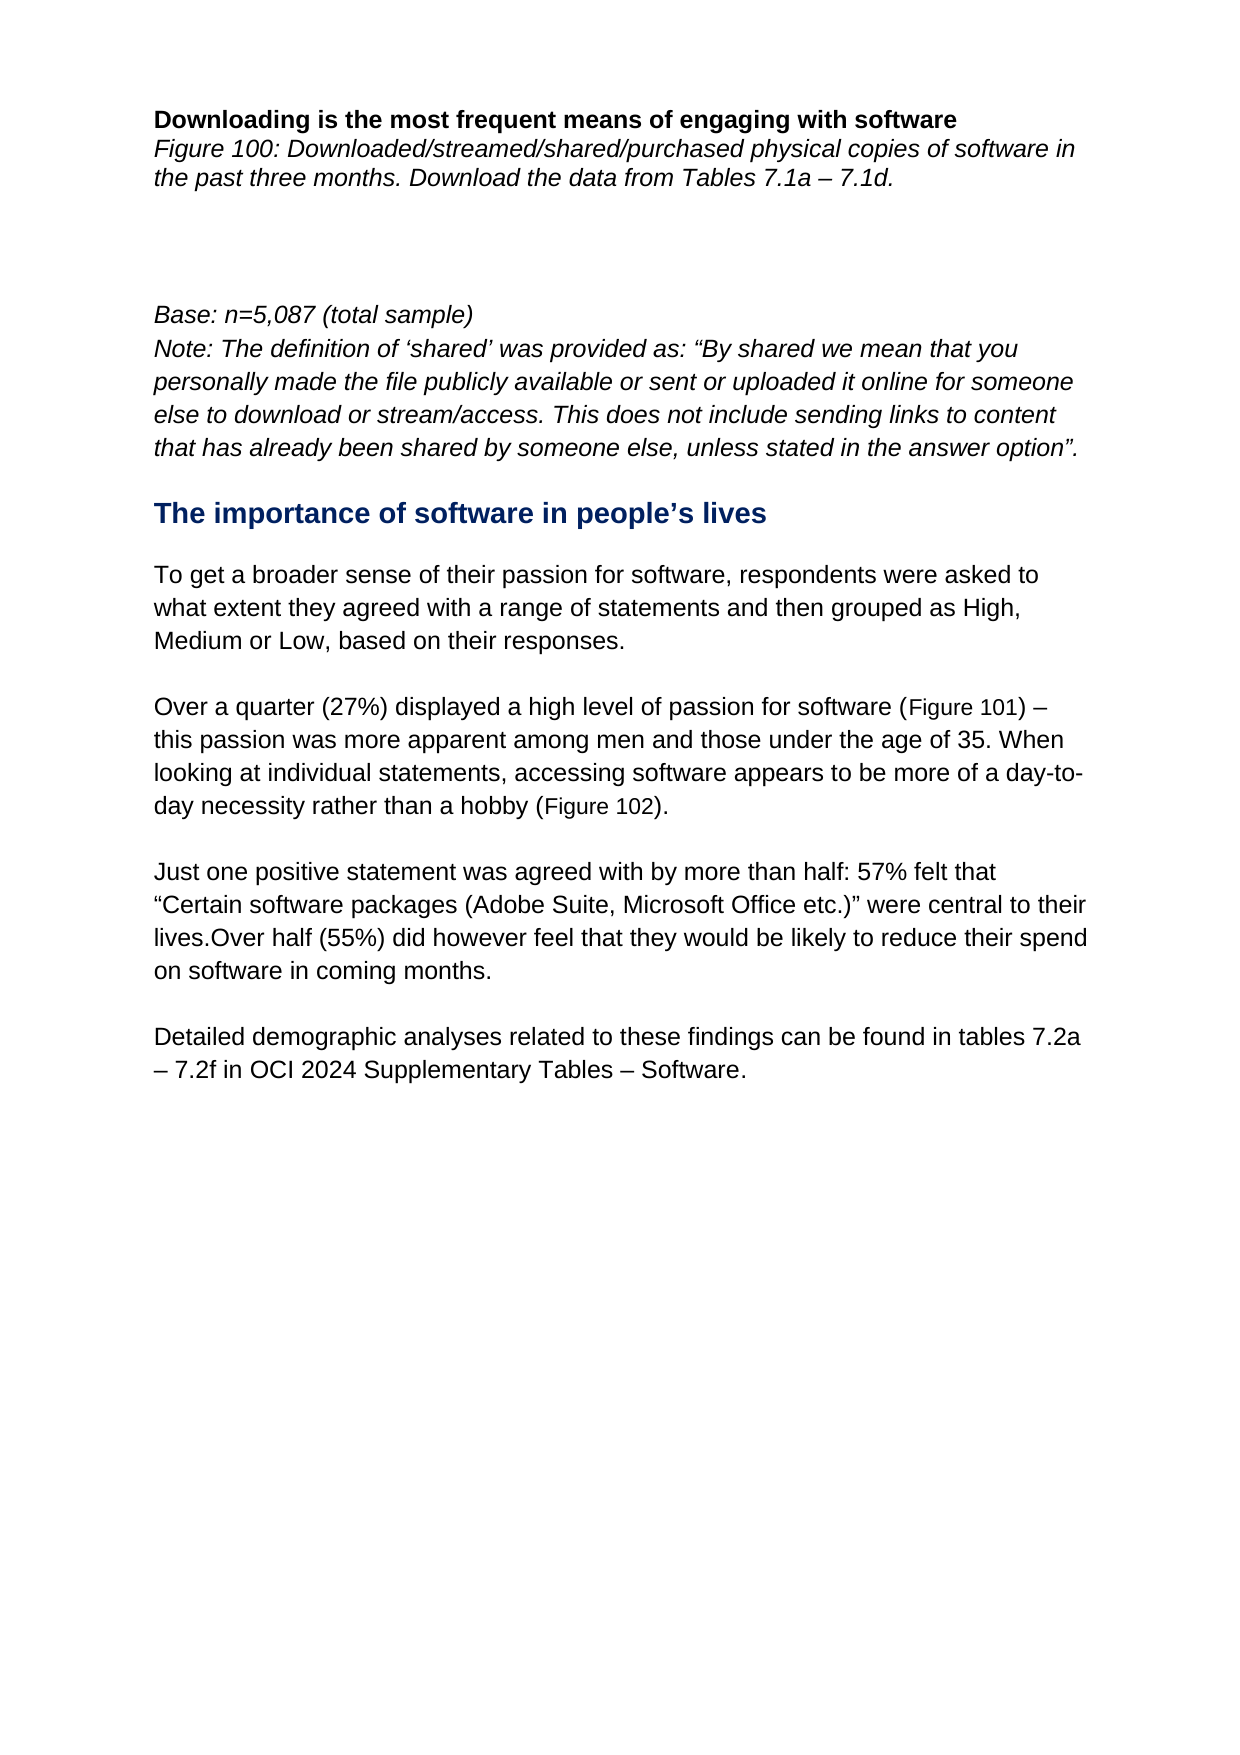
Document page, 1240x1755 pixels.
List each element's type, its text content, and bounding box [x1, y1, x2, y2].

text Just one positive statement was agreed with by more than half: 57% felt that “Certain software packages (Adobe Suite, Microsoft Office etc.)” were central to their lives.Over half (55%) did however feel that they would be likely to reduce their spend on software in coming months. [153, 857, 1089, 985]
subtitle The importance of software in people’s lives [153, 496, 1089, 530]
text Detailed demographic analyses related to these findings can be found in tables 7.2a – 7.2f in OCI 2024 Supplementary Tables – Software. [153, 1022, 1101, 1084]
text Base: n=5,087 (total sample) [153, 301, 1089, 329]
text Over a quarter (27%) displayed a high level of passion for software (Figure 101) – this passion was more apparent among men and those under the age of 35. When looking at individual statements, accessing software appears to be more of a day-to-day necessity rather than a hobby (Figure 102). [153, 692, 1089, 820]
text Figure 100: Downloaded/streamed/shared/purchased physical copies of software in the past three months. Download the data from Tables 7.1a – 7.1d. [153, 134, 1089, 192]
subtitle Downloading is the most frequent means of engaging with software [153, 106, 1089, 134]
text Note: The definition of ‘shared’ was provided as: “By shared we mean that you personally made the file publicly available or sent or uploaded it online for someone else to download or stream/access. This does not include sending links to content that has already been shared by someone else, unless stated in the answer option”. [153, 333, 1089, 461]
text To get a broader sense of their passion for software, respondents were asked to what extent they agreed with a range of statements and then grouped as High, Medium or Low, based on their responses. [153, 560, 1089, 655]
